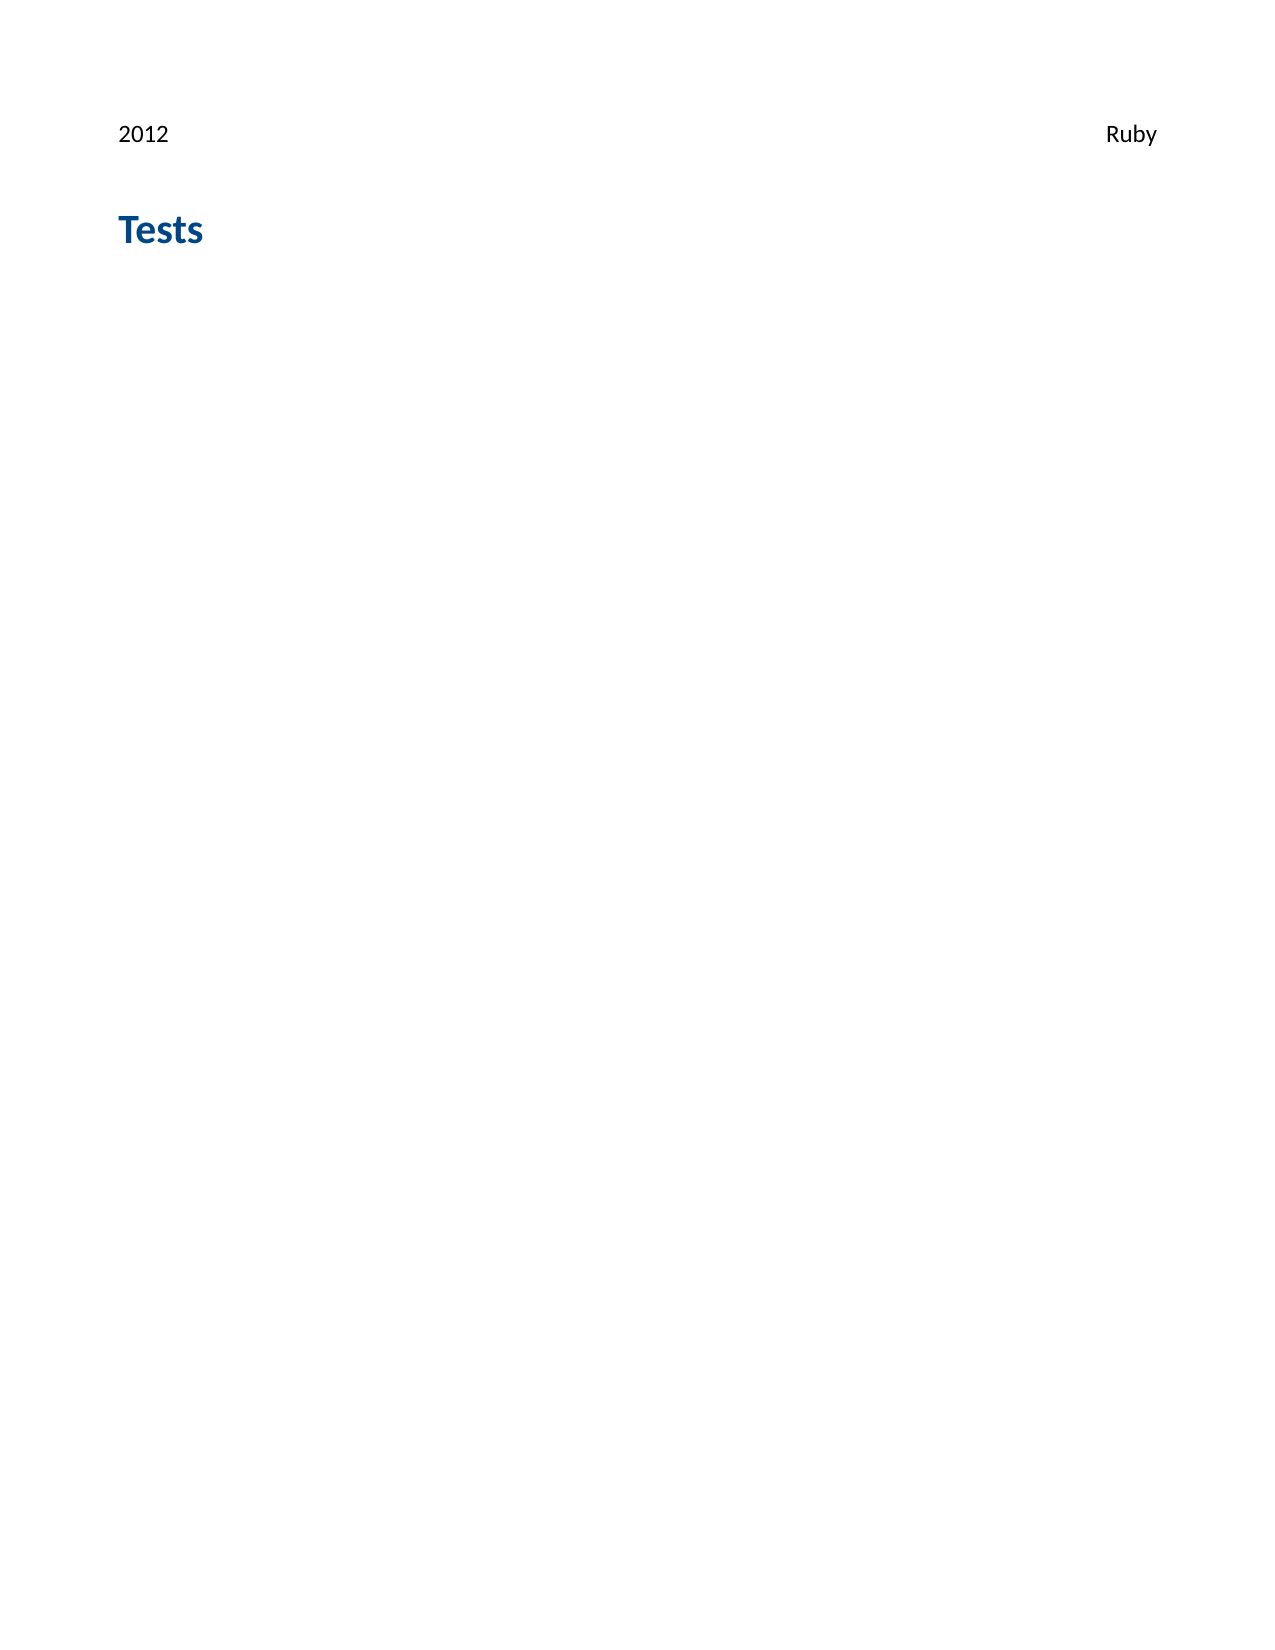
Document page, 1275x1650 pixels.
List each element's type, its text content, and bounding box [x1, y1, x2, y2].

subtitle Tests [118, 203, 1157, 254]
